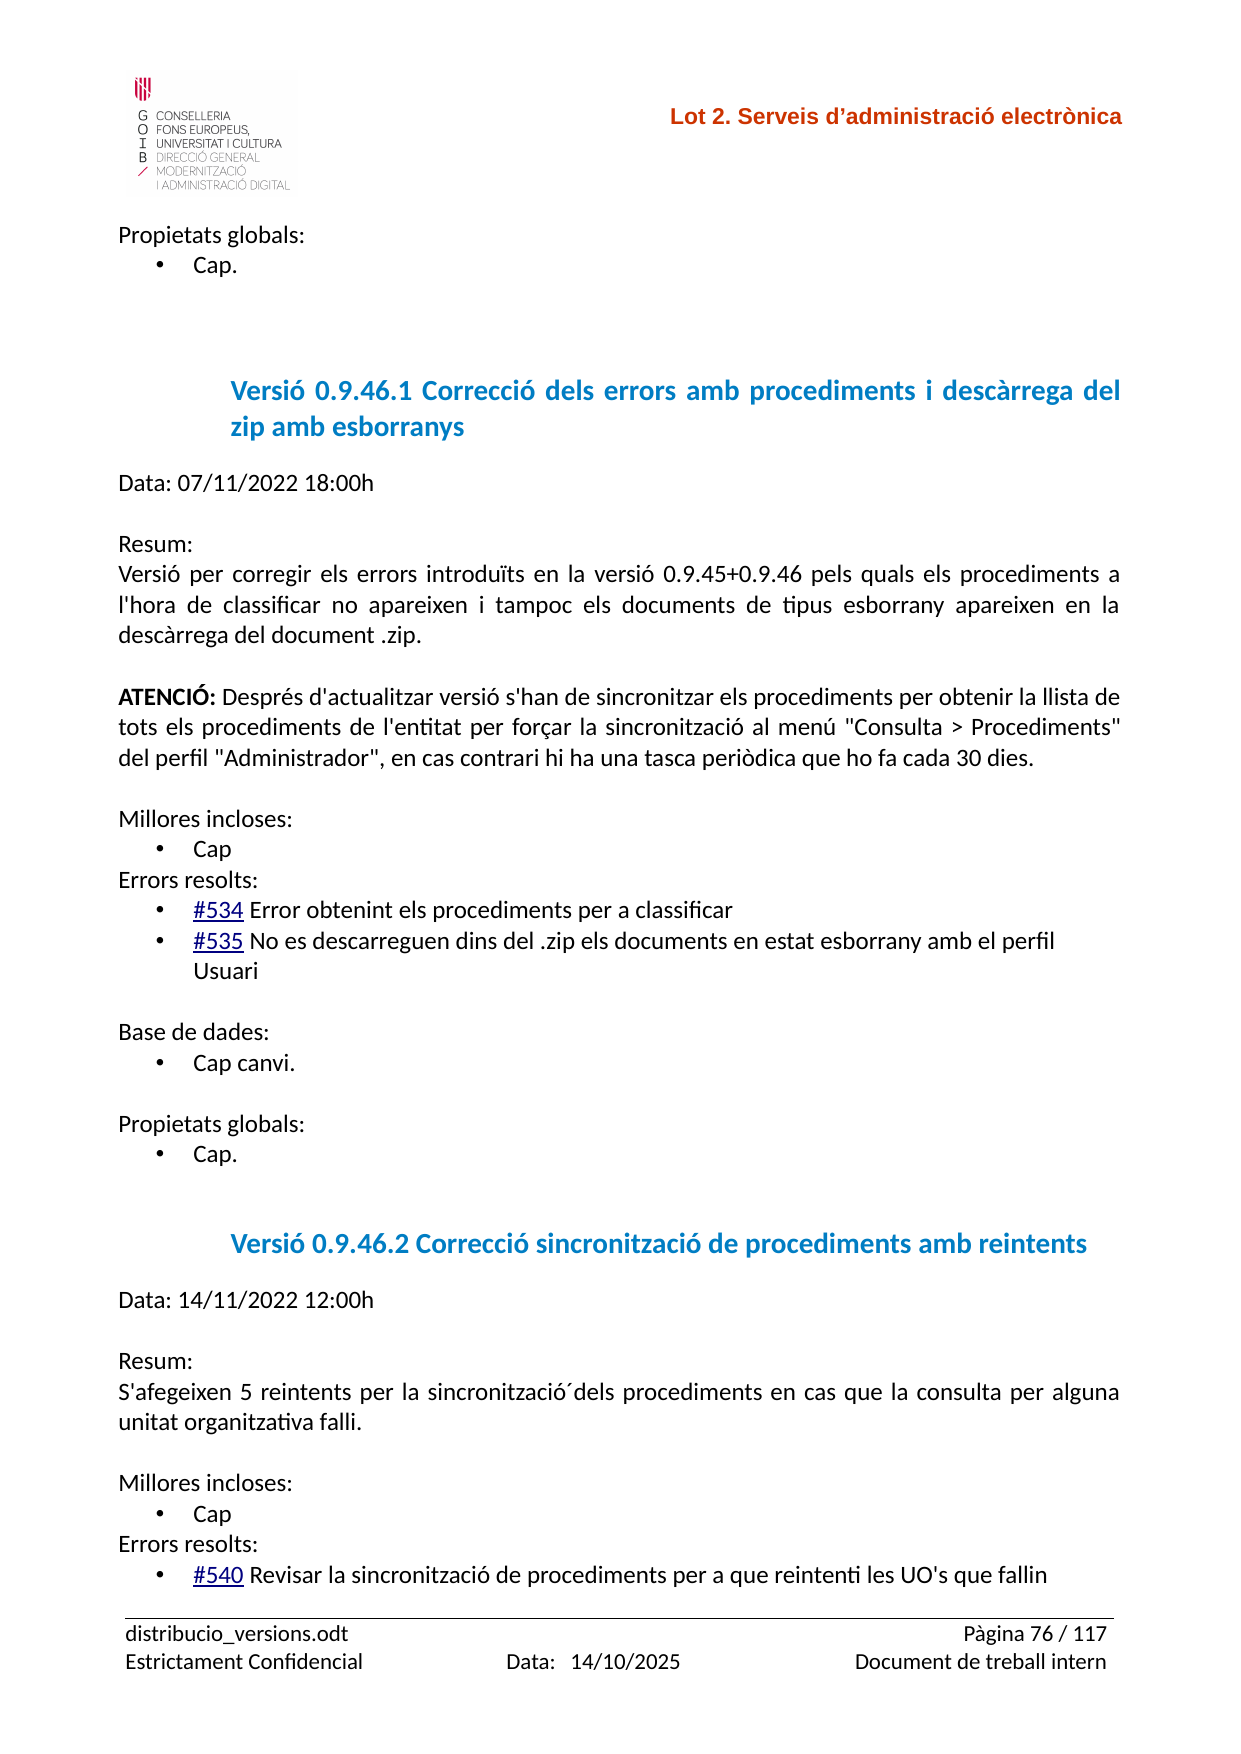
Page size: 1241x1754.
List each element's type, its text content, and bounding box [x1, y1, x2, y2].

list #534 Error obtenint els procediments per a classificar [156, 894, 1122, 925]
text Resum: [118, 1346, 1122, 1376]
list #535 No es descarreguen dins del .zip els documents en estat esborrany amb el perfil Usuari [156, 925, 1122, 986]
list #540 Revisar la sincronització de procediments per a que reintenti les UO's que fallin [156, 1559, 1122, 1590]
text Errors resolts: [118, 1529, 1122, 1559]
text Versió per corregir els errors introduïts en la versió 0.9.45+0.9.46 pels quals els procediments a l'hora de classificar no apareixen i tampoc els documents de tipus esborrany apareixen en la descàrrega del document .zip. [118, 558, 1122, 650]
text Millores incloses: [118, 1468, 1122, 1498]
list Cap [156, 833, 1122, 864]
text Millores incloses: [118, 803, 1122, 833]
text Data: 14/11/2022 12:00h [118, 1284, 1122, 1315]
text Propietats globals: [118, 1108, 1122, 1138]
subtitle Versió 0.9.46.1 Correcció dels errors amb procediments i descàrrega del zip amb esborranys [153, 372, 1122, 443]
picture [126, 70, 299, 197]
list Cap [156, 1498, 1122, 1529]
text ATENCIÓ: Després d'actualitzar versió s'han de sincronitzar els procediments per obtenir la llista de tots els procediments de l'entitat per forçar la sincronització al menú "Consulta > Procediments" del perfil "Administrador", en cas contrari hi ha una tasca periòdica que ho fa cada 30 dies. [118, 681, 1122, 772]
list Cap canvi. [156, 1047, 1122, 1077]
text S'afegeixen 5 reintents per la sincronització´dels procediments en cas que la consulta per alguna unitat organitzativa falli. [118, 1376, 1122, 1437]
text Propietats globals: [118, 219, 1122, 250]
text Errors resolts: [118, 864, 1122, 894]
subtitle Versió 0.9.46.2 Correcció sincronització de procediments amb reintents [153, 1225, 1122, 1261]
text Resum: [118, 528, 1122, 558]
list Cap. [156, 1138, 1122, 1169]
list Cap. [156, 250, 1122, 280]
text Data: 07/11/2022 18:00h [118, 467, 1122, 497]
text Base de dades: [118, 1016, 1122, 1047]
